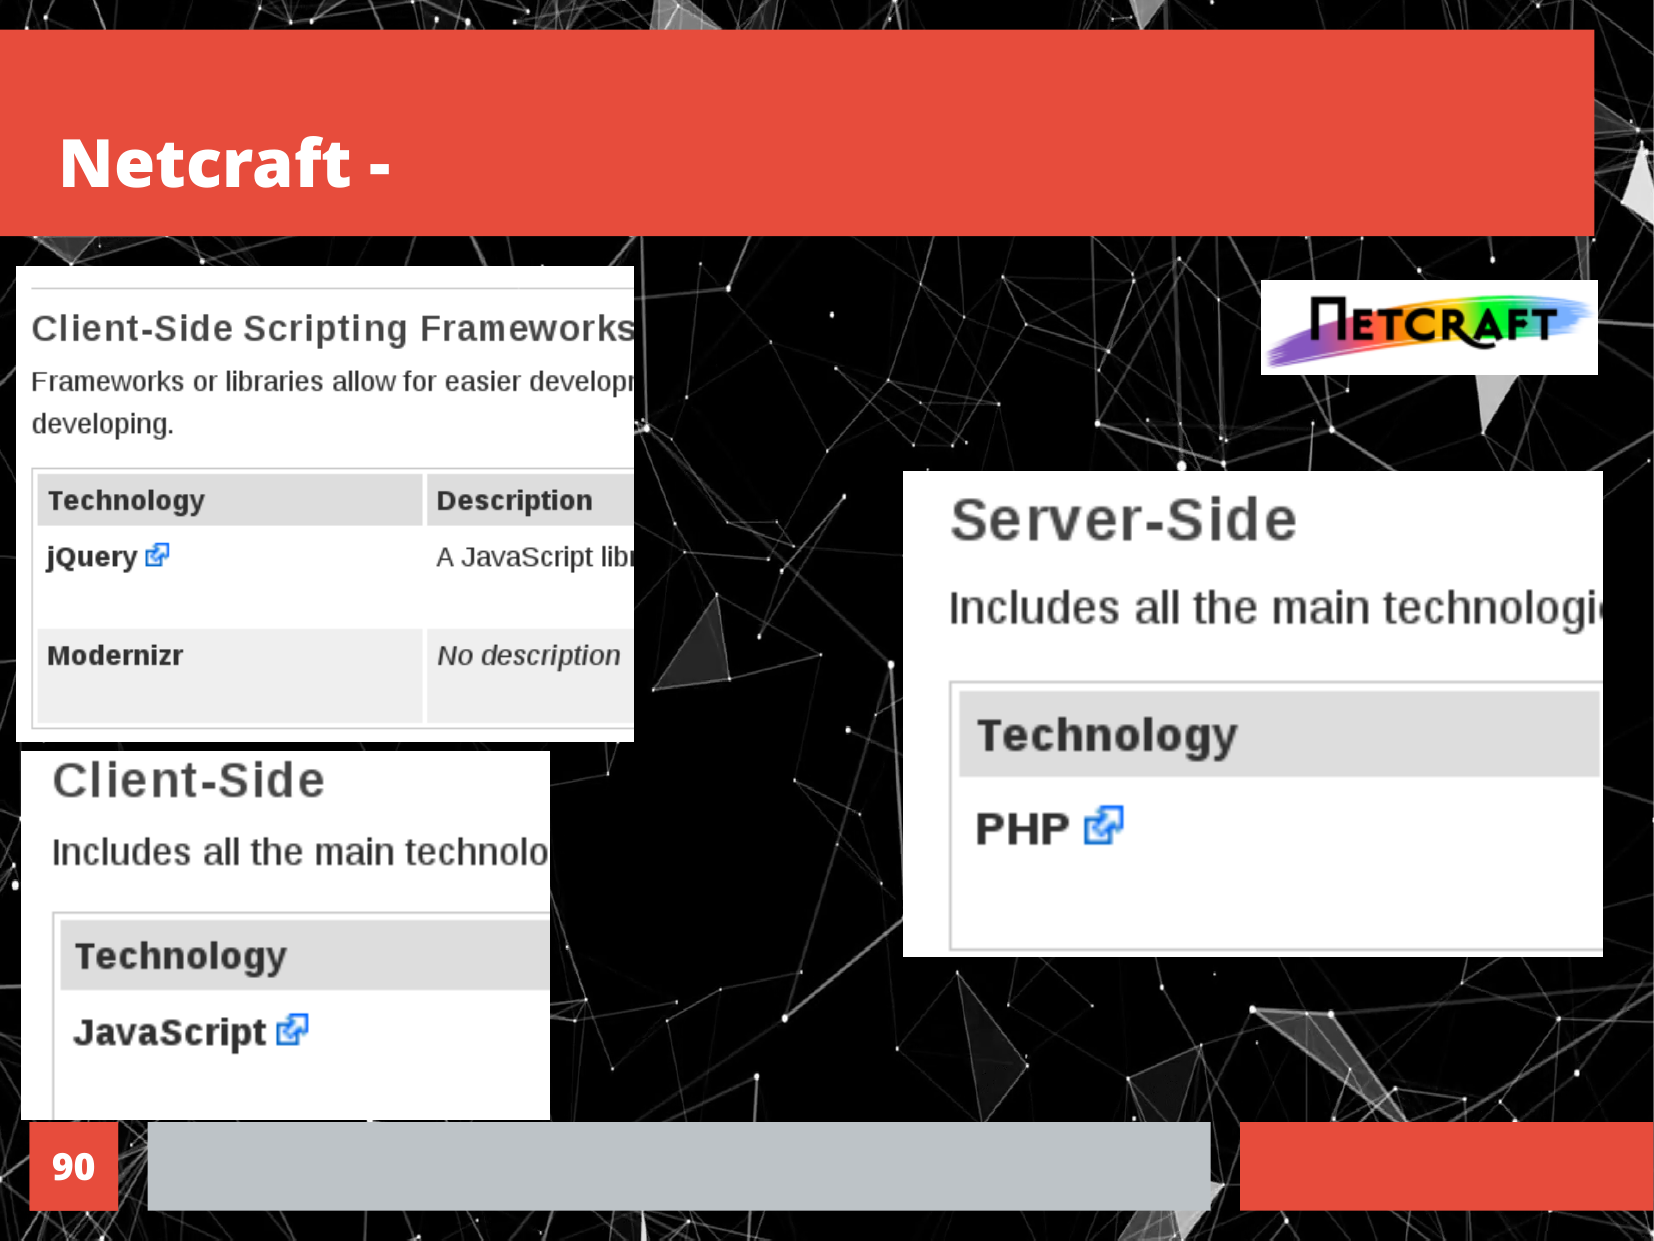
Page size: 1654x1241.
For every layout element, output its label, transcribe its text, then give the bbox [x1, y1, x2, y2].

picture [0, 0, 1654, 1241]
title Netcraft - [59, 59, 1595, 207]
